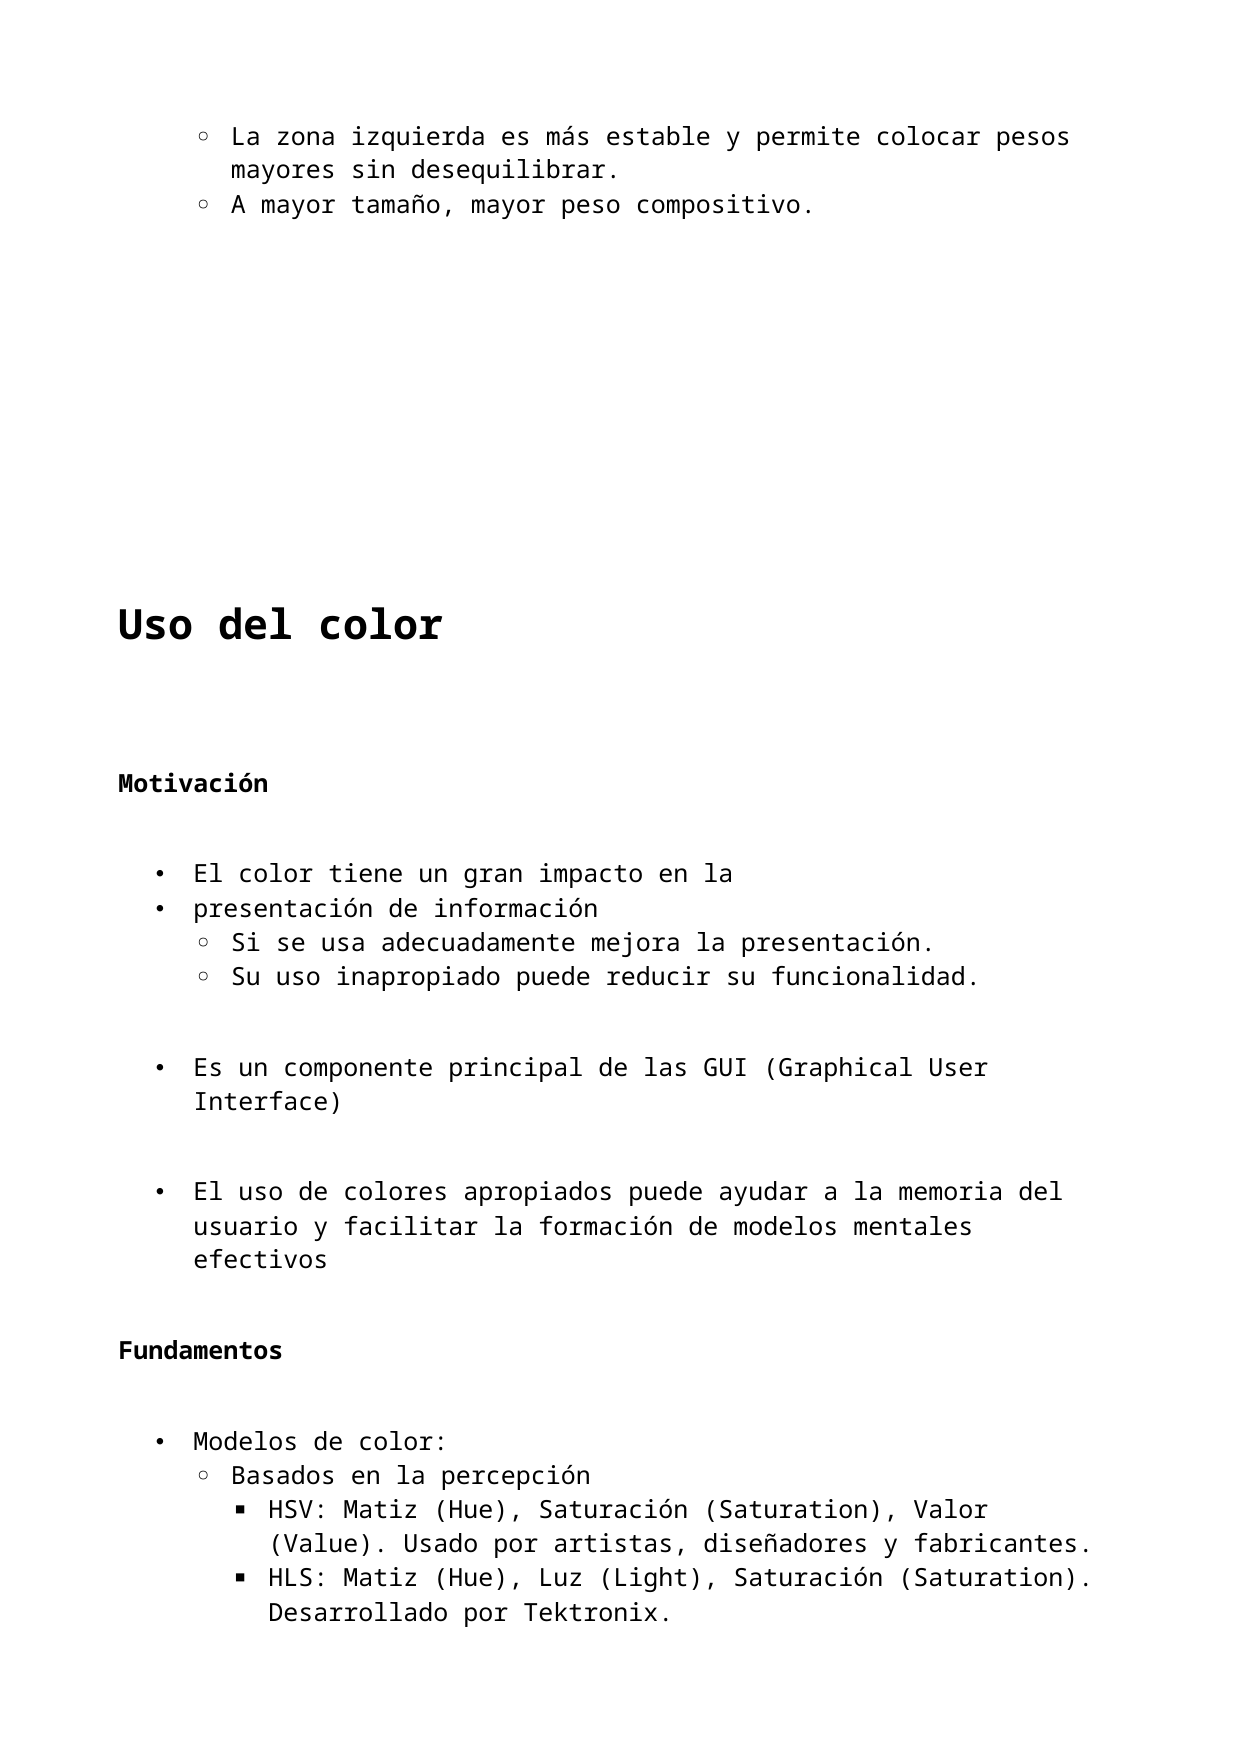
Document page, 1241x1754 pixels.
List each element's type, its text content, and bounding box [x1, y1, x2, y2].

text Motivación [118, 765, 1122, 799]
list presentación de información [156, 890, 1122, 924]
list HSV: Matiz (Hue), Saturación (Saturation), Valor (Value). Usado por artistas, diseñadores y fabricantes. [231, 1492, 1122, 1560]
list A mayor tamaño, mayor peso compositivo. [193, 186, 1122, 220]
text Uso del color [118, 595, 1122, 652]
list El color tiene un gran impacto en la [156, 856, 1122, 890]
list Es un componente principal de las GUI (Graphical User Interface) [156, 1049, 1122, 1117]
list Modelos de color: [156, 1424, 1122, 1458]
list HLS: Matiz (Hue), Luz (Light), Saturación (Saturation). Desarrollado por Tektronix. [231, 1560, 1122, 1628]
list Si se usa adecuadamente mejora la presentación. [193, 924, 1122, 958]
list El uso de colores apropiados puede ayudar a la memoria del usuario y facilitar la formación de modelos mentales efectivos [156, 1174, 1122, 1276]
list Basados en la percepción [193, 1458, 1122, 1492]
list Su uso inapropiado puede reducir su funcionalidad. [193, 958, 1122, 992]
text Fundamentos [118, 1333, 1122, 1367]
list La zona izquierda es más estable y permite colocar pesos mayores sin desequilibrar. [193, 118, 1122, 186]
